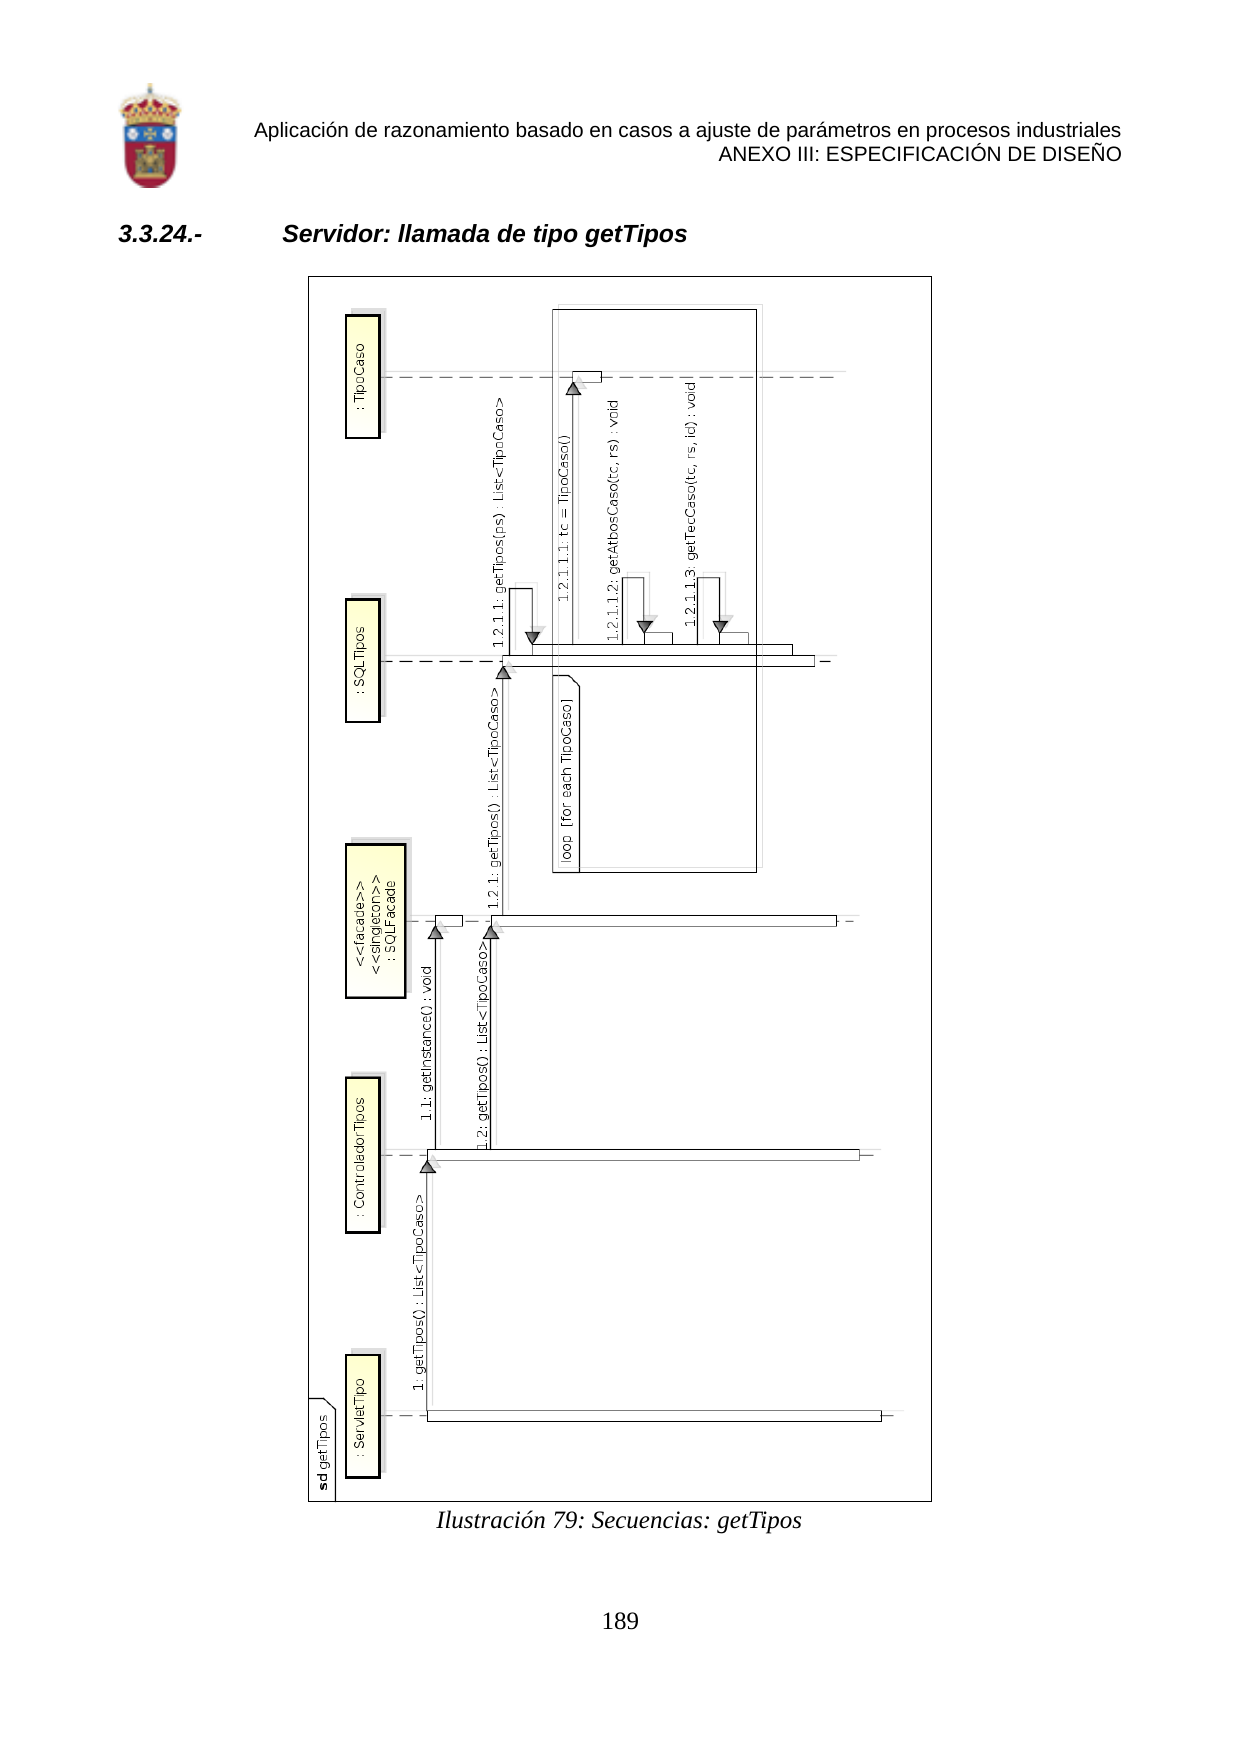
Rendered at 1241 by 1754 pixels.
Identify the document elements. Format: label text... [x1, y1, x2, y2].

subtitle Servidor: llamada de tipo getTipos [118, 219, 1122, 248]
picture [117, 83, 184, 188]
picture [306, 273, 935, 1505]
text Ilustración 79: Secuencias: getTipos [306, 1505, 934, 1534]
